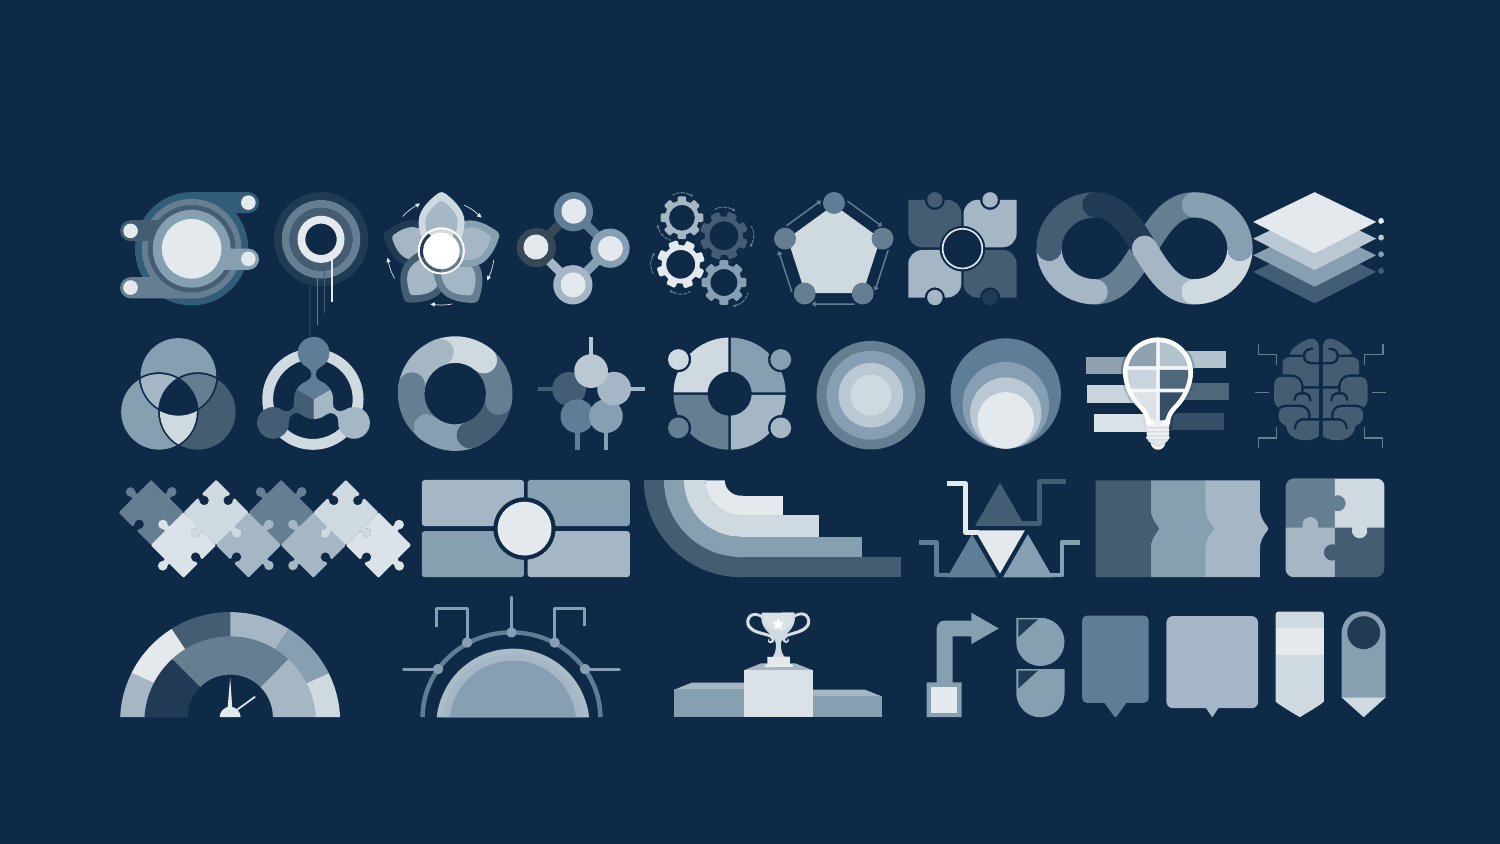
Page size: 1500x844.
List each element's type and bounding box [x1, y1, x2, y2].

text_box [977, 530, 1025, 574]
text_box [1082, 615, 1149, 718]
text_box [273, 192, 369, 336]
text_box [1036, 192, 1377, 305]
text_box [669, 290, 691, 295]
text_box [732, 292, 749, 308]
text_box [257, 336, 370, 450]
text_box [383, 192, 500, 303]
text_box [421, 531, 524, 578]
text_box [668, 394, 729, 450]
text_box [714, 206, 736, 212]
text_box [1378, 267, 1384, 274]
text_box [1016, 617, 1065, 666]
text_box [463, 204, 482, 218]
text_box [1002, 534, 1053, 578]
text_box [1378, 234, 1384, 241]
text_box [1275, 611, 1324, 718]
text_box [497, 501, 552, 556]
text_box [1378, 251, 1384, 258]
text_box [402, 203, 421, 217]
text_box [730, 337, 792, 393]
text_box [120, 192, 260, 306]
text_box [420, 627, 603, 718]
text_box [1095, 480, 1269, 578]
text_box [816, 340, 926, 450]
text_box [650, 252, 655, 274]
text_box [1341, 611, 1386, 718]
text_box [672, 192, 694, 197]
text_box [668, 337, 729, 393]
text_box [730, 394, 786, 450]
text_box [947, 535, 997, 578]
text_box [1166, 616, 1259, 718]
text_box [397, 336, 513, 451]
text_box [486, 259, 495, 281]
text_box [774, 192, 894, 307]
text_box [926, 612, 999, 718]
text_box [656, 196, 748, 305]
text_box [975, 482, 1023, 526]
text_box [908, 192, 1017, 306]
text_box [219, 677, 256, 718]
text_box [516, 192, 630, 305]
text_box [121, 338, 236, 450]
text_box [386, 257, 395, 279]
text_box [1274, 338, 1319, 441]
text_box [430, 302, 453, 307]
text_box [643, 480, 901, 578]
text_box [120, 612, 341, 718]
text_box [1322, 338, 1368, 441]
text_box [436, 648, 590, 718]
text_box [1285, 478, 1385, 578]
text_box [527, 531, 630, 578]
text_box [1086, 337, 1229, 450]
text_box [119, 480, 411, 578]
text_box [421, 479, 524, 527]
text_box [1378, 217, 1384, 224]
text_box [950, 338, 1061, 449]
text_box [674, 612, 883, 717]
text_box [1016, 669, 1065, 718]
text_box [552, 354, 631, 433]
text_box [770, 417, 792, 439]
text_box [527, 479, 630, 527]
text_box [750, 226, 755, 247]
